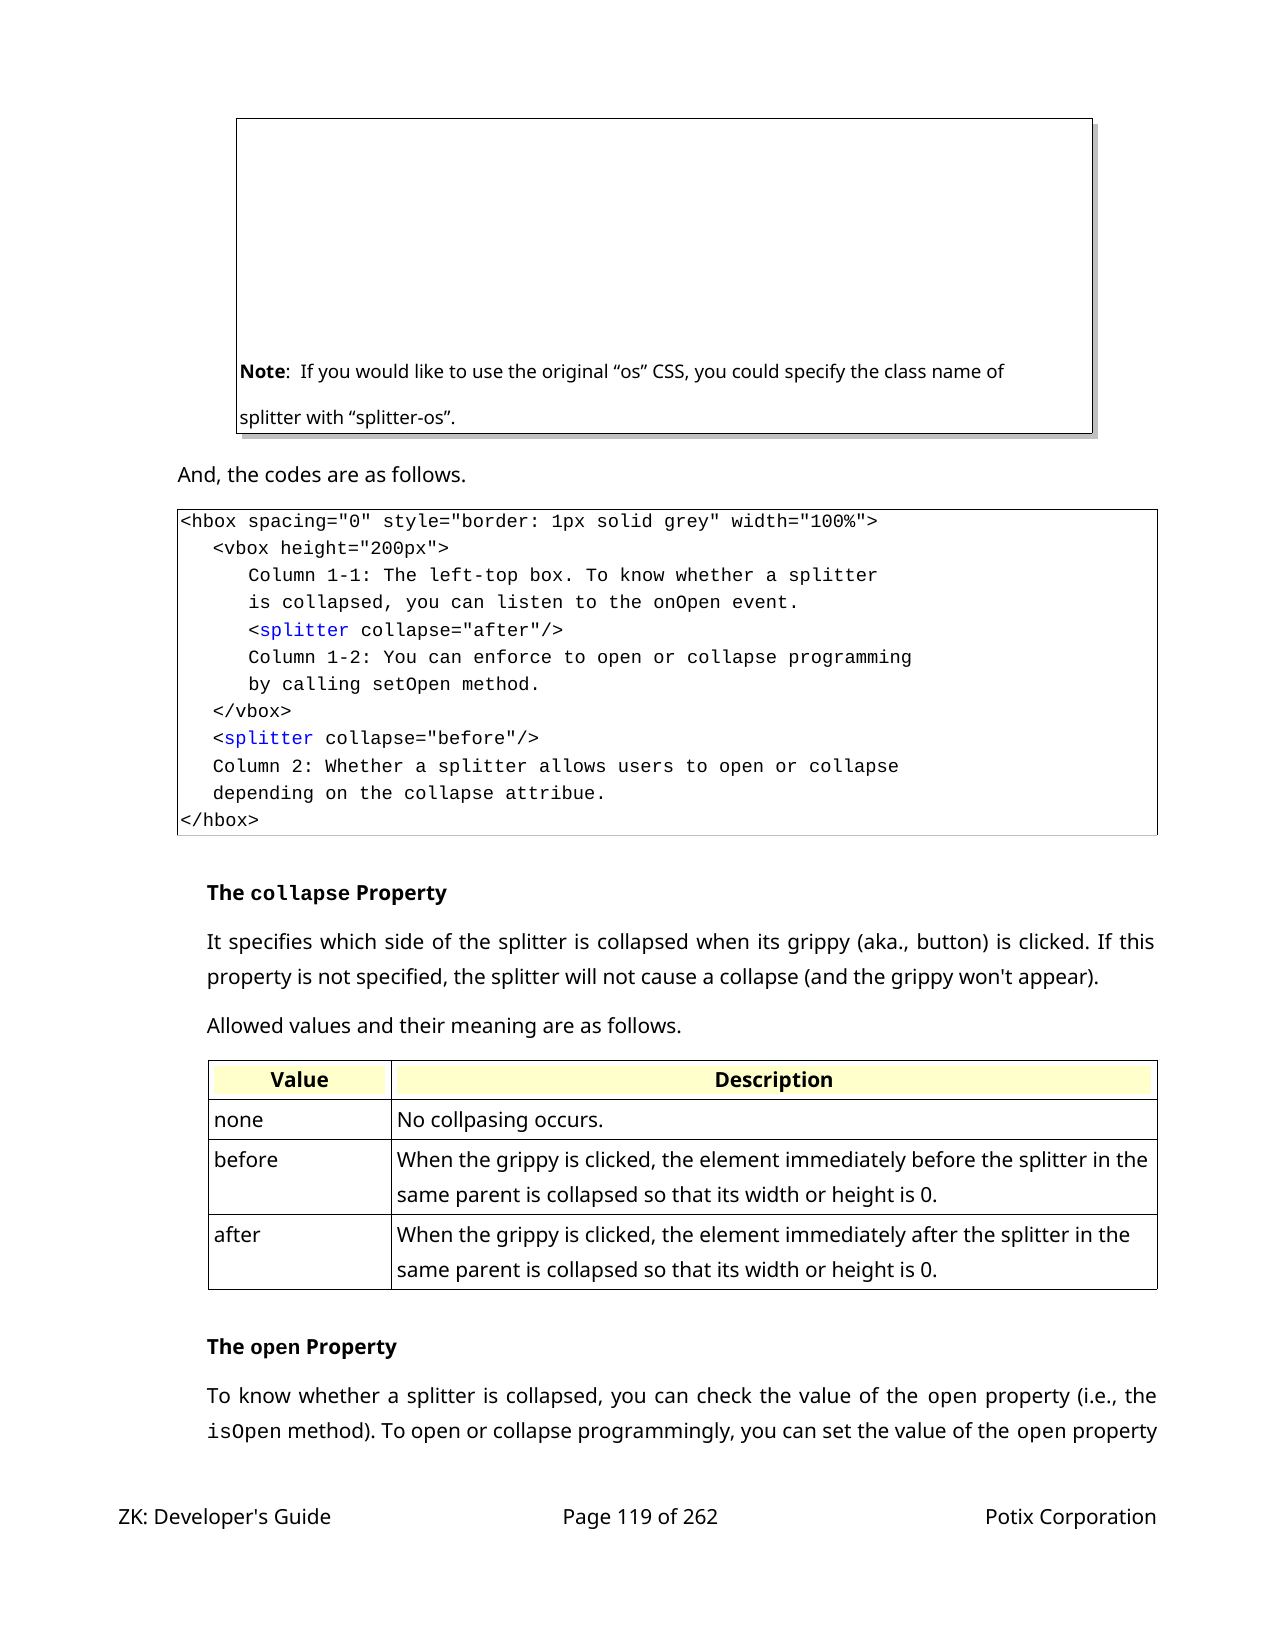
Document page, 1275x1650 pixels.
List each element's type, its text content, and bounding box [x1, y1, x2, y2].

text <splitter collapse="before"/> [178, 726, 1157, 751]
text <splitter collapse="after"/> [178, 617, 1157, 642]
text It specifies which side of the splitter is collapsed when its grippy (aka., button) is clicked. If this property is not specified, the splitter will not cause a collapse (and the grippy won't appear). [207, 927, 1157, 990]
text </vbox> [178, 699, 1157, 723]
text Note: If you would like to use the original “os” CSS, you could specify the class name of [237, 119, 1092, 384]
subtitle The collapse Property [207, 878, 1157, 906]
text Column 1-2: You can enforce to open or collapse programming [178, 645, 1157, 669]
subtitle The open Property [207, 1332, 1157, 1360]
table_cell none [209, 1100, 391, 1139]
text splitter with “splitter-os”. [237, 402, 1092, 433]
table_cell before [209, 1140, 391, 1214]
text Allowed values and their meaning are as follows. [207, 1011, 1157, 1039]
text depending on the collapse attribue. [178, 781, 1157, 805]
text To know whether a splitter is collapsed, you can check the value of the open property (i.e., the isOpen method). To open or collapse programmingly, you can set the value of the open property [207, 1381, 1157, 1445]
text by calling setOpen method. [178, 672, 1157, 696]
table_cell When the grippy is clicked, the element immediately before the splitter in the same parent is collapsed so that its width or height is 0. [392, 1140, 1157, 1214]
table_header Value [209, 1061, 391, 1099]
text <vbox height="200px"> [178, 536, 1157, 560]
table_header Description [392, 1061, 1157, 1099]
text </hbox> [178, 808, 1157, 835]
table_cell after [209, 1215, 391, 1289]
table_cell No collpasing occurs. [392, 1100, 1157, 1139]
text And, the codes are as follows. [177, 460, 1157, 488]
text Column 1-1: The left-top box. To know whether a splitter [178, 563, 1157, 587]
text is collapsed, you can listen to the onOpen event. [178, 590, 1157, 614]
table_cell When the grippy is clicked, the element immediately after the splitter in the same parent is collapsed so that its width or height is 0. [392, 1215, 1157, 1289]
text Column 2: Whether a splitter allows users to open or collapse [178, 753, 1157, 778]
text <hbox spacing="0" style="border: 1px solid grey" width="100%"> [178, 510, 1157, 533]
